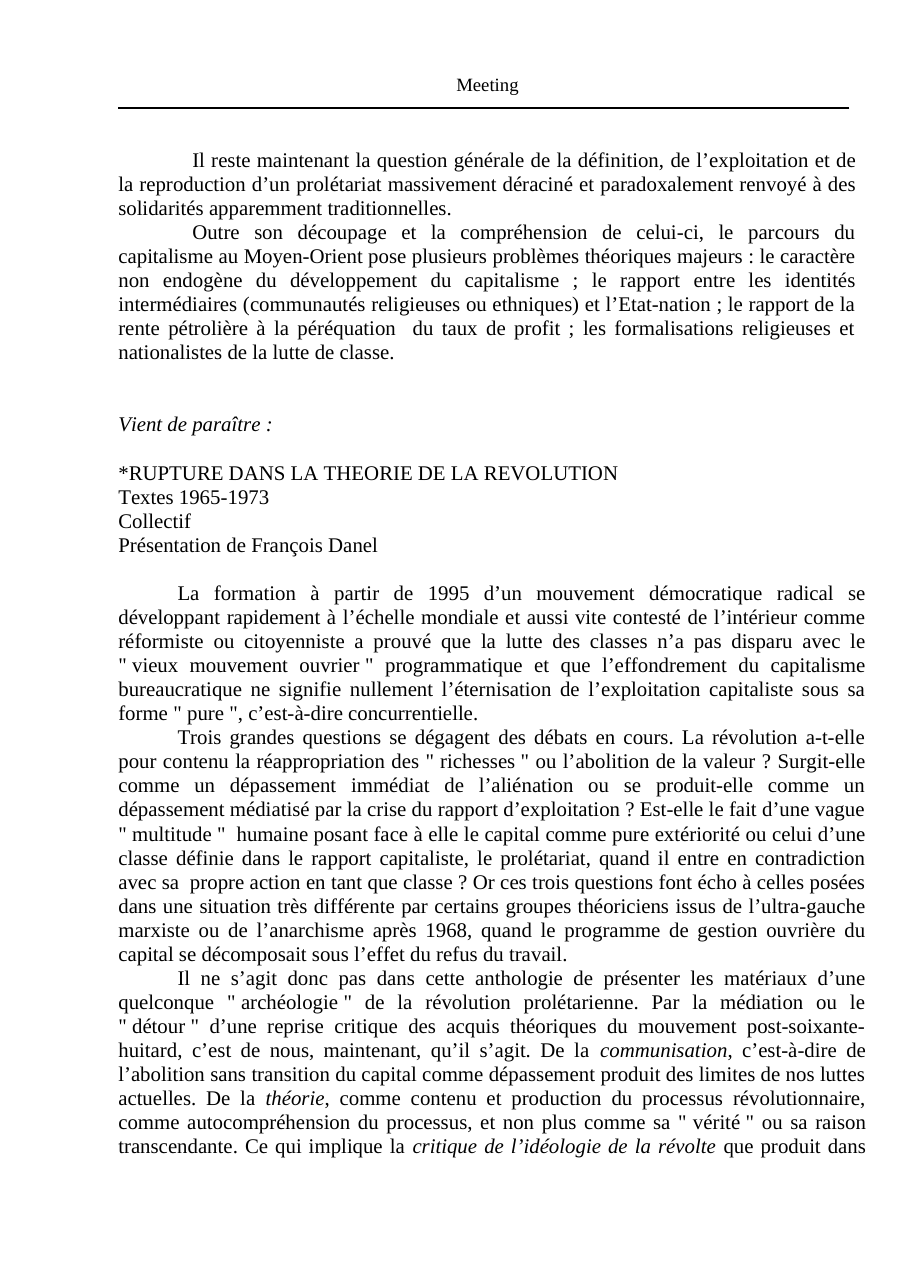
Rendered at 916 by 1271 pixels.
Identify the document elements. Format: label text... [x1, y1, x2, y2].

subtitle Vient de paraître : [118, 412, 856, 436]
text La formation à partir de 1995 d’un mouvement démocratique radical se développant rapidement à l’échelle mondiale et aussi vite contesté de l’intérieur comme réformiste ou citoyenniste a prouvé que la lutte des classes n’a pas disparu avec le " vieux mouvement ouvrier " programmatique et que l’effondrement du capitalisme bureaucratique ne signifie nullement l’éternisation de l’exploitation capitaliste sous sa forme " pure ", c’est-à-dire concurrentielle. [118, 581, 866, 725]
text Il reste maintenant la question générale de la définition, de l’exploitation et de la reproduction d’un prolétariat massivement déraciné et paradoxalement renvoyé à des solidarités apparemment traditionnelles. [118, 148, 856, 220]
text *RUPTURE DANS LA THEORIE DE LA REVOLUTION [118, 461, 856, 484]
text Textes 1965-1973 [118, 484, 856, 509]
text Il ne s’agit donc pas dans cette anthologie de présenter les matériaux d’une quelconque " archéologie " de la révolution prolétarienne. Par la médiation ou le " détour " d’une reprise critique des acquis théoriques du mouvement post-soixante-huitard, c’est de nous, maintenant, qu’il s’agit. De la communisation, c’est-à-dire de l’abolition sans transition du capital comme dépassement produit des limites de nos luttes actuelles. De la théorie, comme contenu et production du processus révolutionnaire, comme autocompréhension du processus, et non plus comme sa " vérité " ou sa raison transcendante. Ce qui implique la critique de l’idéologie de la révolte que produit dans [118, 966, 866, 1158]
text Collectif [118, 509, 856, 533]
text Outre son découpage et la compréhension de celui-ci, le parcours du capitalisme au Moyen-Orient pose plusieurs problèmes théoriques majeurs : le caractère non endogène du développement du capitalisme ; le rapport entre les identités intermédiaires (communautés religieuses ou ethniques) et l’Etat-nation ; le rapport de la rente pétrolière à la péréquation du taux de profit ; les formalisations religieuses et nationalistes de la lutte de classe. [118, 220, 856, 364]
text Présentation de François Danel [118, 533, 856, 557]
text Trois grandes questions se dégagent des débats en cours. La révolution a-t-elle pour contenu la réappropriation des " richesses " ou l’abolition de la valeur ? Surgit-elle comme un dépassement immédiat de l’aliénation ou se produit-elle comme un dépassement médiatisé par la crise du rapport d’exploitation ? Est-elle le fait d’une vague " multitude " humaine posant face à elle le capital comme pure extériorité ou celui d’une classe définie dans le rapport capitaliste, le prolétariat, quand il entre en contradiction avec sa propre action en tant que classe ? Or ces trois questions font écho à celles posées dans une situation très différente par certains groupes théoriciens issus de l’ultra-gauche marxiste ou de l’anarchisme après 1968, quand le programme de gestion ouvrière du capital se décomposait sous l’effet du refus du travail. [118, 725, 866, 966]
